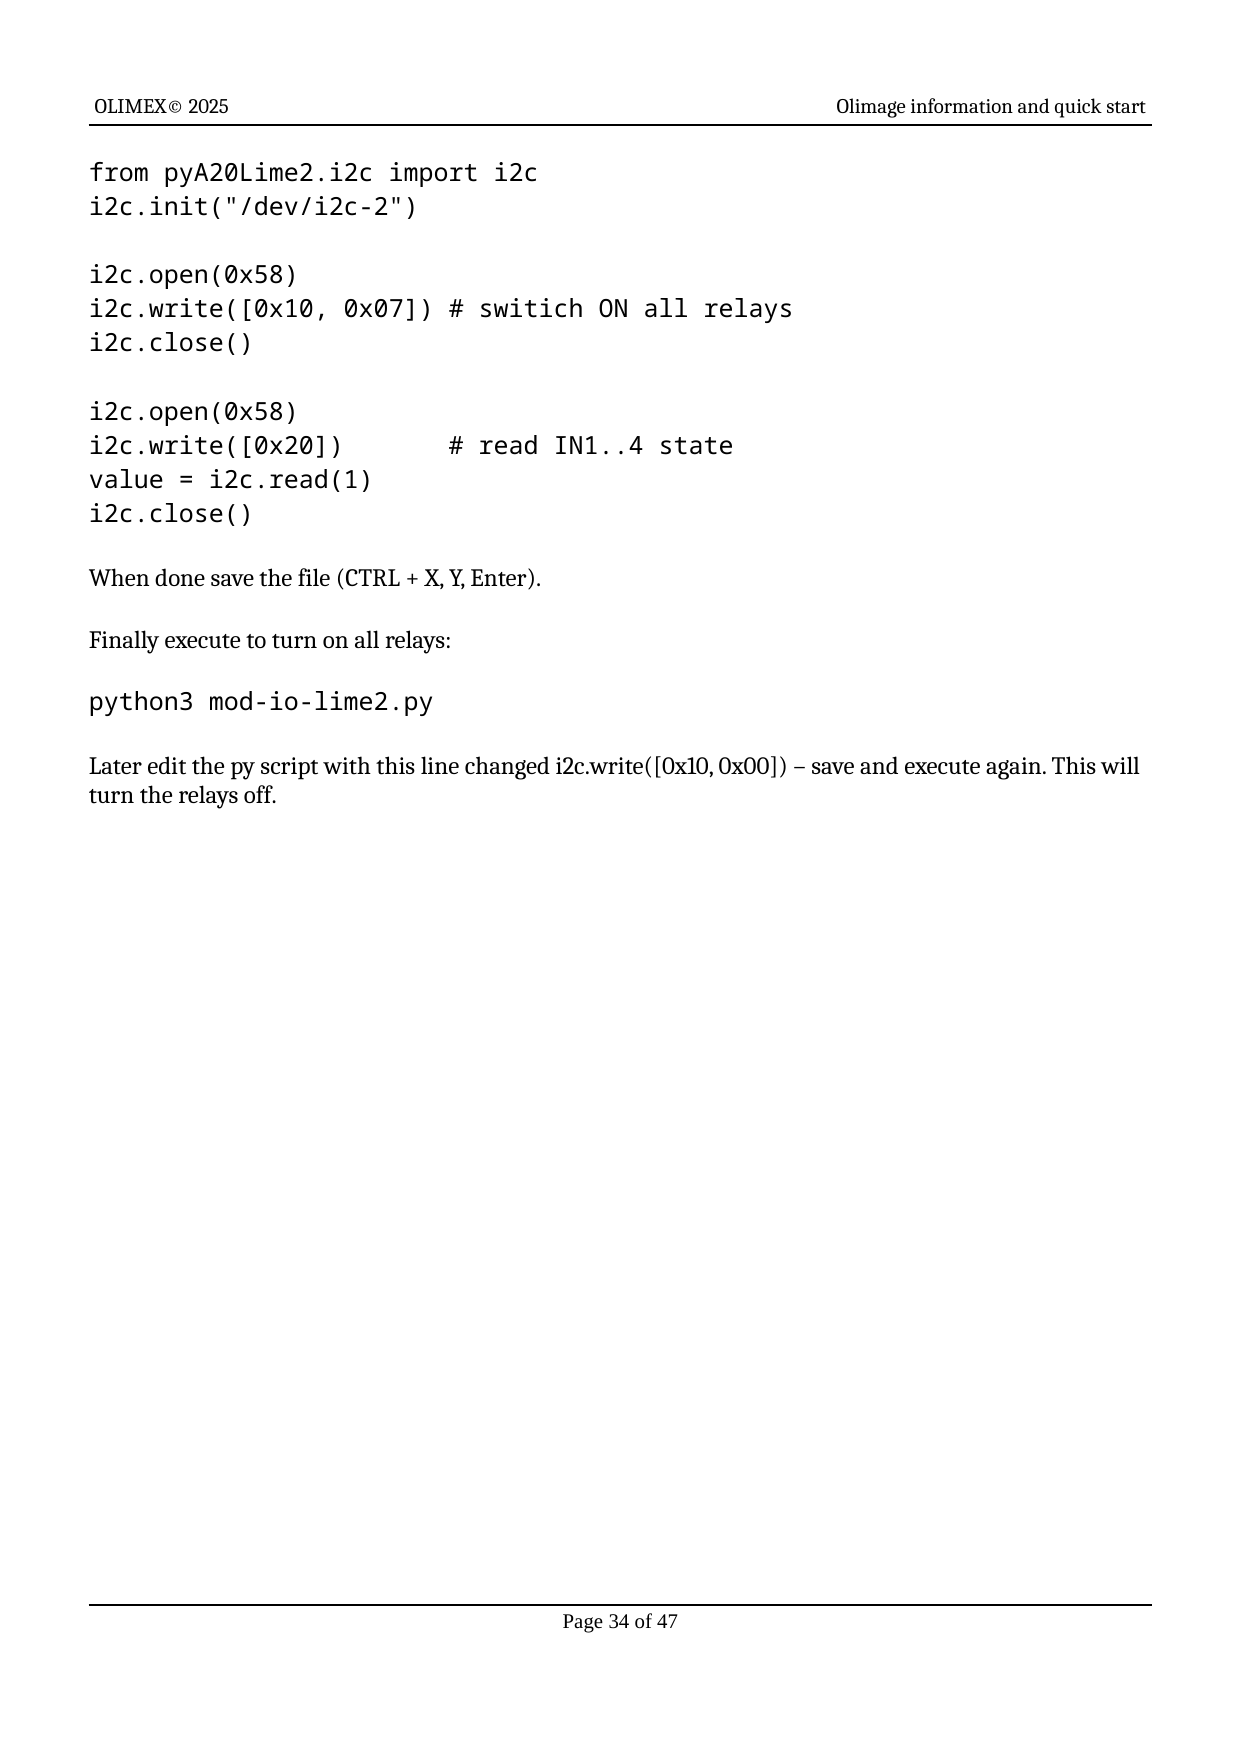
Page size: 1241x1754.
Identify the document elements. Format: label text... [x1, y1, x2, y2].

text from pyA20Lime2.i2c import i2c [88, 155, 1152, 189]
text i2c.close() [88, 325, 1152, 359]
text value = i2c.read(1) [88, 461, 1152, 495]
text python3 mod-io-lime2.py [88, 684, 1152, 718]
text Later edit the py script with this line changed i2c.write([0x10, 0x00]) – save and execute again. This will turn the relays off. [88, 752, 1152, 809]
text i2c.write([0x10, 0x07]) # switich ON all relays [88, 291, 1152, 325]
text i2c.init("/dev/i2c-2") [88, 189, 1152, 223]
text i2c.write([0x20]) # read IN1..4 state [88, 427, 1152, 461]
text i2c.open(0x58) [88, 257, 1152, 291]
text Finally execute to turn on all relays: [88, 626, 1152, 655]
text i2c.close() [88, 495, 1152, 529]
text When done save the file (CTRL + X, Y, Enter). [88, 563, 1152, 592]
text i2c.open(0x58) [88, 393, 1152, 427]
